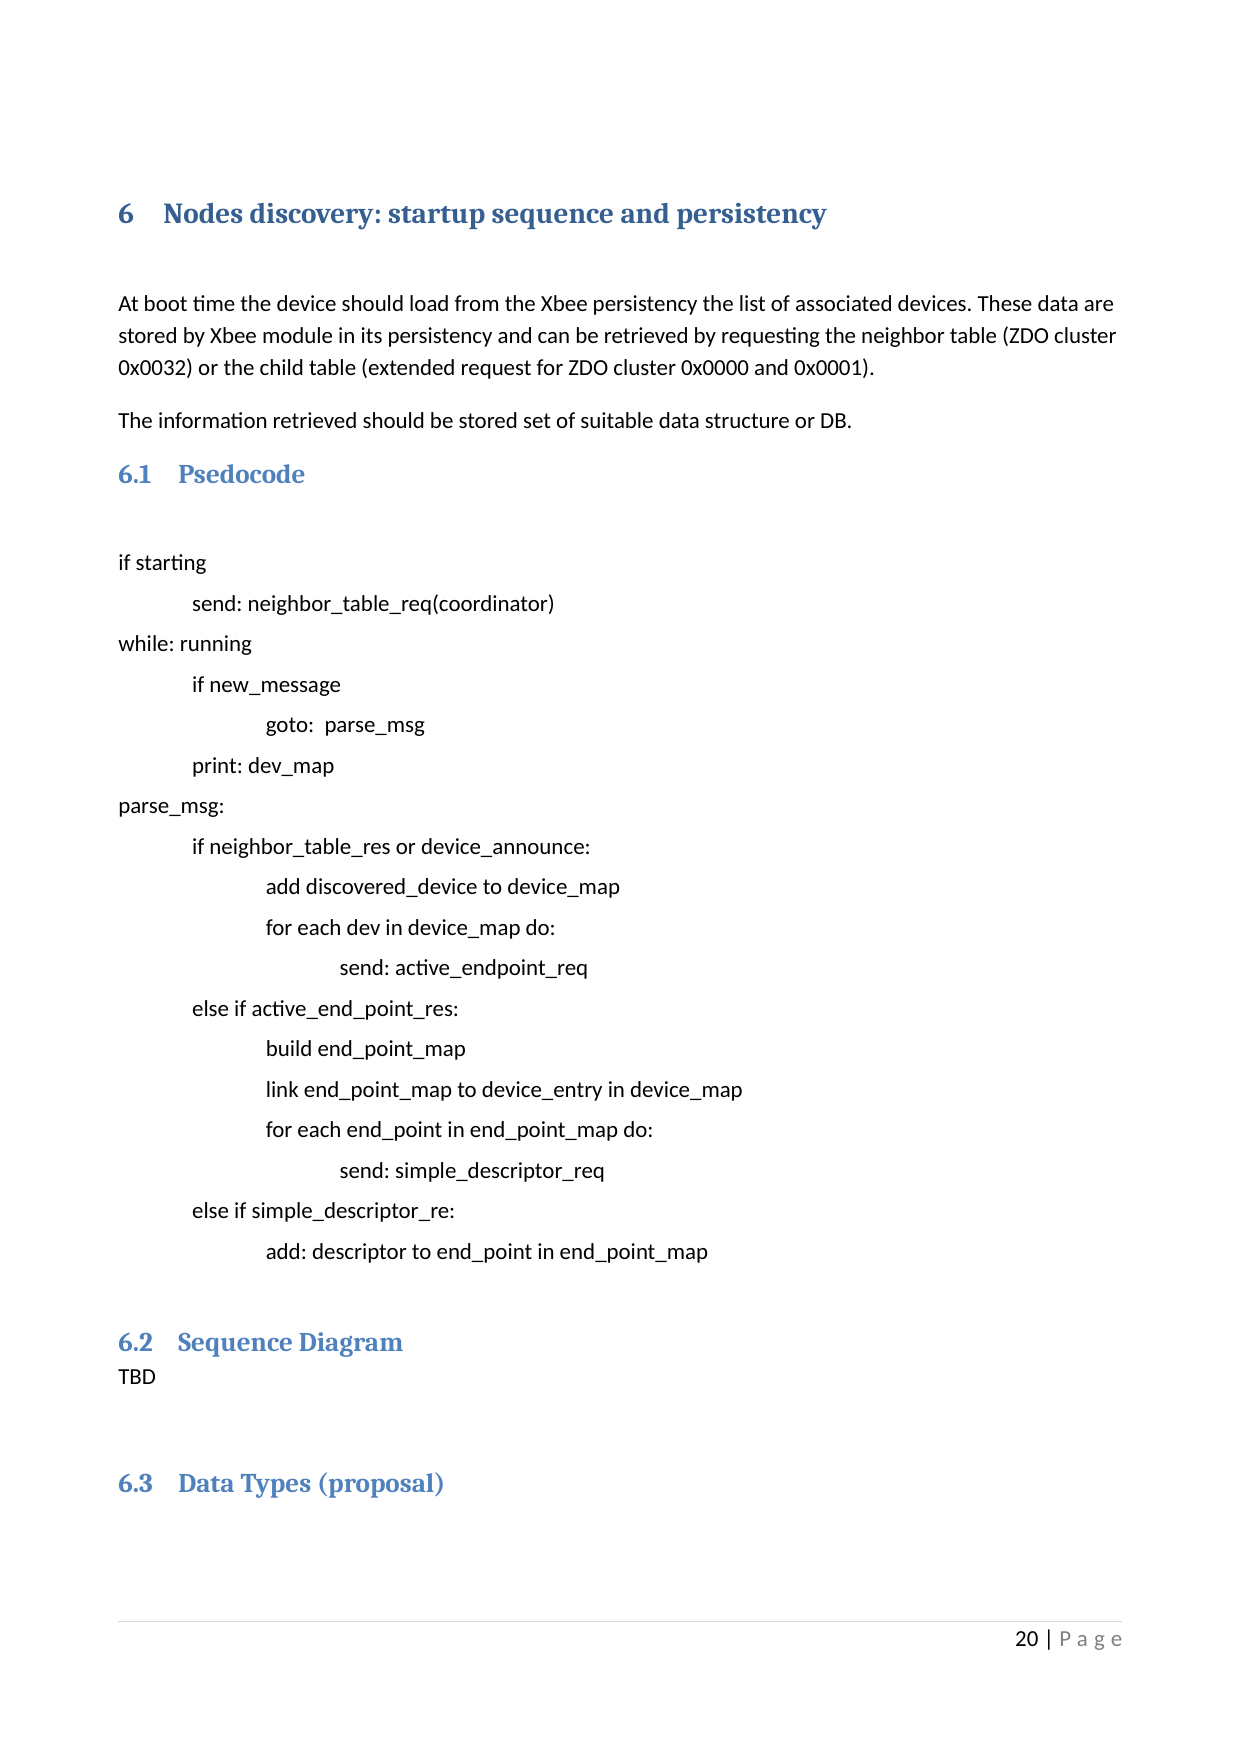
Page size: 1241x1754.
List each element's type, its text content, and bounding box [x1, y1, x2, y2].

text parse_msg: [118, 791, 1122, 819]
text while: running [118, 629, 1122, 657]
text else if active_end_point_res: [118, 994, 1122, 1022]
text for each end_point in end_point_map do: [118, 1116, 1122, 1144]
text print: dev_map [118, 751, 1122, 779]
text if starting [118, 548, 1122, 576]
subtitle Psedocode [118, 459, 1122, 491]
subtitle Data Types (proposal) [118, 1468, 1122, 1499]
text add: descriptor to end_point in end_point_map [118, 1237, 1122, 1265]
text goto: parse_msg [118, 710, 1122, 738]
text add discovered_device to device_map [118, 872, 1122, 901]
text for each dev in device_map do: [118, 913, 1122, 941]
text send: simple_descriptor_req [118, 1156, 1122, 1184]
text link end_point_map to device_entry in device_map [118, 1075, 1122, 1103]
subtitle Nodes discovery: startup sequence and persistency [118, 198, 1122, 231]
text send: neighbor_table_req(coordinator) [118, 589, 1122, 617]
text The information retrieved should be stored set of suitable data structure or DB. [118, 407, 1122, 434]
text send: active_endpoint_req [118, 953, 1122, 982]
text TBD [118, 1362, 1122, 1390]
text At boot time the device should load from the Xbee persistency the list of associated devices. These data are stored by Xbee module in its persistency and can be retrieved by requesting the neighbor table (ZDO cluster 0x0032) or the child table (extended request for ZDO cluster 0x0000 and 0x0001). [118, 289, 1122, 382]
subtitle Sequence Diagram [118, 1327, 1122, 1358]
text if new_message [118, 670, 1122, 698]
text if neighbor_table_res or device_announce: [118, 832, 1122, 860]
text build end_point_map [118, 1034, 1122, 1063]
text else if simple_descriptor_re: [118, 1197, 1122, 1225]
